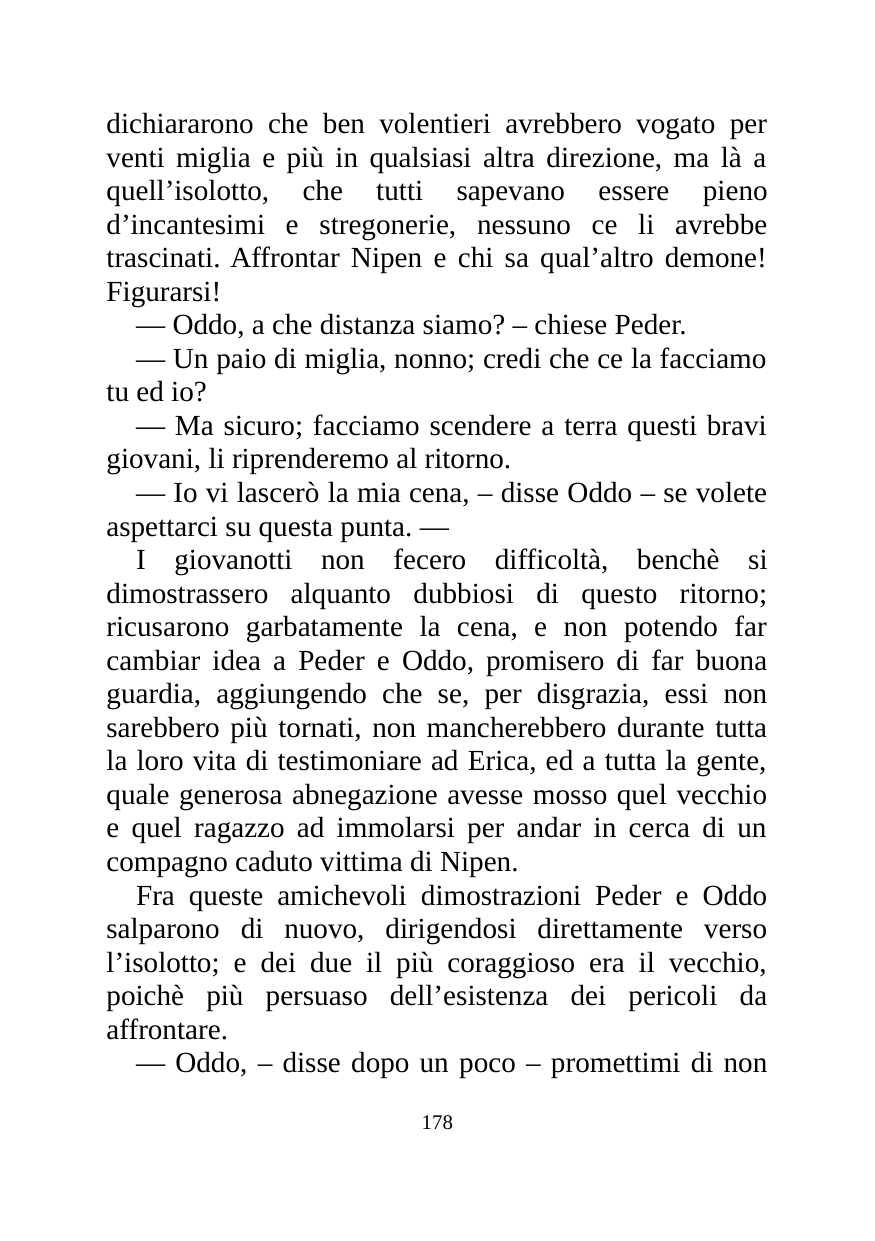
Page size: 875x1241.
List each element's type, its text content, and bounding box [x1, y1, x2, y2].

text — Ma sicuro; facciamo scendere a terra questi bravi giovani, li riprenderemo al ritorno. [106, 408, 768, 475]
text dichiararono che ben volentieri avrebbero vogato per venti miglia e più in qualsiasi altra direzione, ma là a quell’isolotto, che tutti sapevano essere pieno d’incantesimi e stregonerie, nessuno ce li avrebbe trascinati. Affrontar Nipen e chi sa qual’altro demone! Figurarsi! [106, 106, 768, 307]
text I giovanotti non fecero difficoltà, benchè si dimostrassero alquanto dubbiosi di questo ritorno; ricusarono garbatamente la cena, e non potendo far cambiar idea a Peder e Oddo, promisero di far buona guardia, aggiungendo che se, per disgrazia, essi non sarebbero più tornati, non mancherebbero durante tutta la loro vita di testimoniare ad Erica, ed a tutta la gente, quale generosa abnegazione avesse mosso quel vecchio e quel ragazzo ad immolarsi per andar in cerca di un compagno caduto vittima di Nipen. [106, 542, 768, 878]
text — Un paio di miglia, nonno; credi che ce la facciamo tu ed io? [106, 341, 768, 408]
text — Oddo, – disse dopo un poco – promettimi di non [106, 1045, 768, 1079]
text — Oddo, a che distanza siamo? – chiese Peder. [106, 307, 768, 341]
text — Io vi lascerò la mia cena, – disse Oddo – se volete aspettarci su questa punta. — [106, 475, 768, 542]
text Fra queste amichevoli dimostrazioni Peder e Oddo salparono di nuovo, dirigendosi direttamente verso l’isolotto; e dei due il più coraggioso era il vecchio, poichè più persuaso dell’esistenza dei pericoli da affrontare. [106, 878, 768, 1045]
